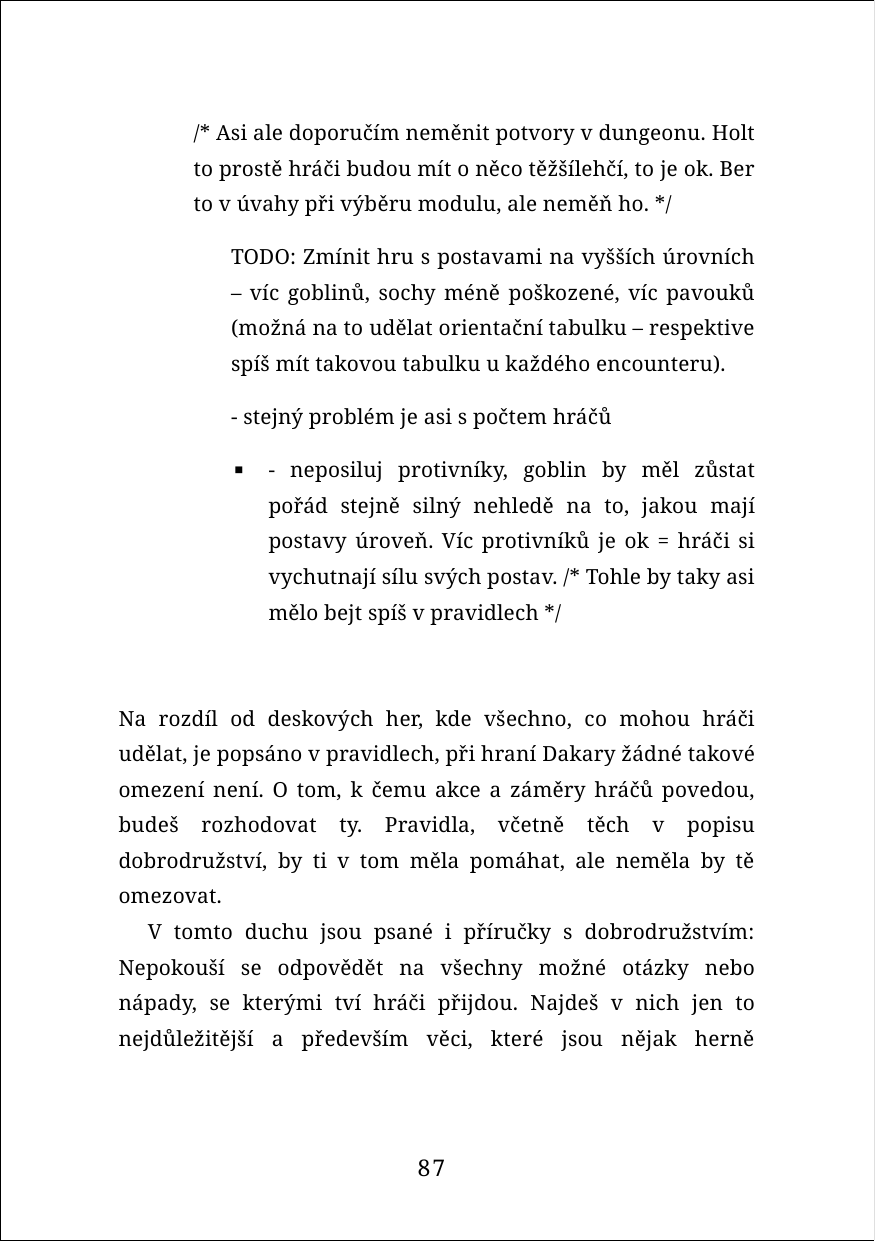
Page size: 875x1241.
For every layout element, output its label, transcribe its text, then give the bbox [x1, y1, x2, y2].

list - neposiluj protivníky, goblin by měl zůstat pořád stejně silný nehledě na to, jakou mají postavy úroveň. Víc protivníků je ok = hráči si vychutnají sílu svých postav. /* Tohle by taky asi mělo bejt spíš v pravidlech */ [231, 456, 756, 626]
list - stejný problém je asi s počtem hráčů [193, 402, 756, 431]
text Na rozdíl od deskových her, kde všechno, co mohou hráči udělat, je popsáno v pravidlech, při hraní Dakary žádné takové omezení není. O tom, k čemu akce a záměry hráčů povedou, budeš rozhodovat ty. Pravidla, včetně těch v popisu dobrodružství, by ti v tom měla pomáhat, ale neměla by tě omezovat. V tomto duchu jsou psané i příručky s dobrodružstvím: Nepokouší se odpovědět na všechny možné otázky nebo nápady, se kterými tví hráči přijdou. Najdeš v nich jen to nejdůležitější a především věci, které jsou nějak herně [118, 704, 756, 1052]
list /* Asi ale doporučím neměnit potvory v dungeonu. Holt to prostě hráči budou mít o něco těžšílehčí, to je ok. Ber to v úvahy při výběru modulu, ale neměň ho. */ [156, 118, 756, 218]
list TODO: Zmínit hru s postavami na vyšších úrovních – víc goblinů, sochy méně poškozené, víc pavouků (možná na to udělat orientační tabulku – respektive spíš mít takovou tabulku u každého encounteru). [193, 242, 756, 377]
